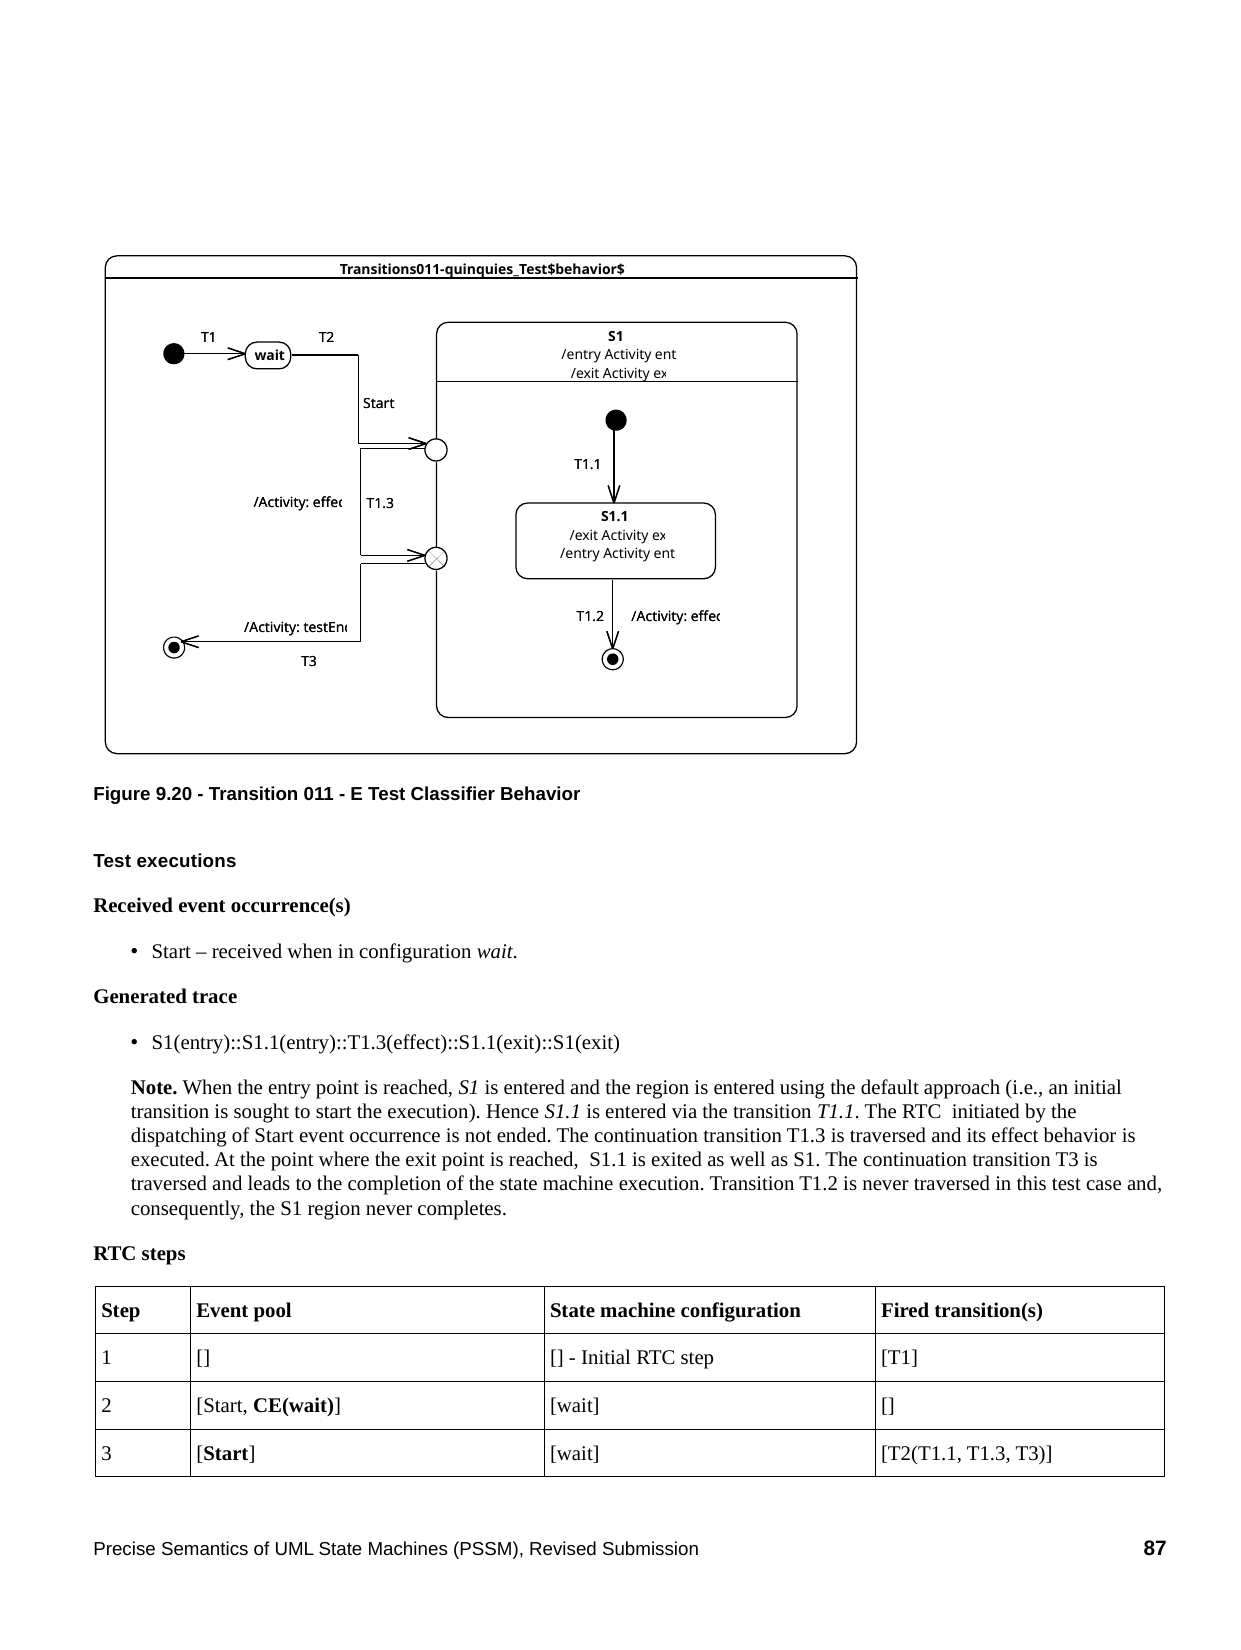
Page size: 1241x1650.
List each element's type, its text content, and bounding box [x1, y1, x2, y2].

text Figure 9.20 - Transition 011 - E Test Classifier Behavior [93, 783, 964, 804]
text RTC steps [93, 1241, 1164, 1264]
table_cell [Start] [191, 1430, 544, 1476]
table_header Step [96, 1287, 190, 1333]
text Note. When the entry point is reached, S1 is entered and the region is entered using the default approach (i.e., an initial transition is sought to start the execution). Hence S1.1 is entered via the transition T1.1. The RTC initiated by the dispatching of Start event occurrence is not ended. The continuation transition T1.3 is traversed and its effect behavior is executed. At the point where the exit point is reached, S1.1 is exited as well as S1. The continuation transition T3 is traversed and leads to the completion of the state machine execution. Transition T1.2 is never traversed in this test case and, consequently, the S1 region never completes. [131, 1075, 1164, 1219]
table_header State machine configuration [545, 1287, 875, 1333]
table_header Fired transition(s) [876, 1287, 1164, 1333]
table_header Event pool [191, 1287, 544, 1333]
table_cell [] - Initial RTC step [545, 1334, 875, 1381]
list S1(entry)::S1.1(entry)::T1.3(effect)::S1.1(exit)::S1(exit) [131, 1029, 1164, 1054]
table_cell [wait] [545, 1430, 875, 1476]
table_cell [] [876, 1382, 1164, 1429]
table_cell [Start, CE(wait)] [191, 1382, 544, 1429]
subtitle Test executions [93, 850, 1164, 872]
table_cell 2 [96, 1382, 190, 1429]
text Received event occurrence(s) [93, 893, 1164, 917]
table_cell 1 [96, 1334, 190, 1381]
table_cell [wait] [545, 1382, 875, 1429]
table_cell [T2(T1.1, T1.3, T3)] [876, 1430, 1164, 1476]
table_cell 3 [96, 1430, 190, 1476]
list Start – received when in configuration wait. [131, 938, 1164, 963]
text Generated trace [93, 984, 1164, 1008]
table_cell [T1] [876, 1334, 1164, 1381]
table_cell [] [191, 1334, 544, 1381]
